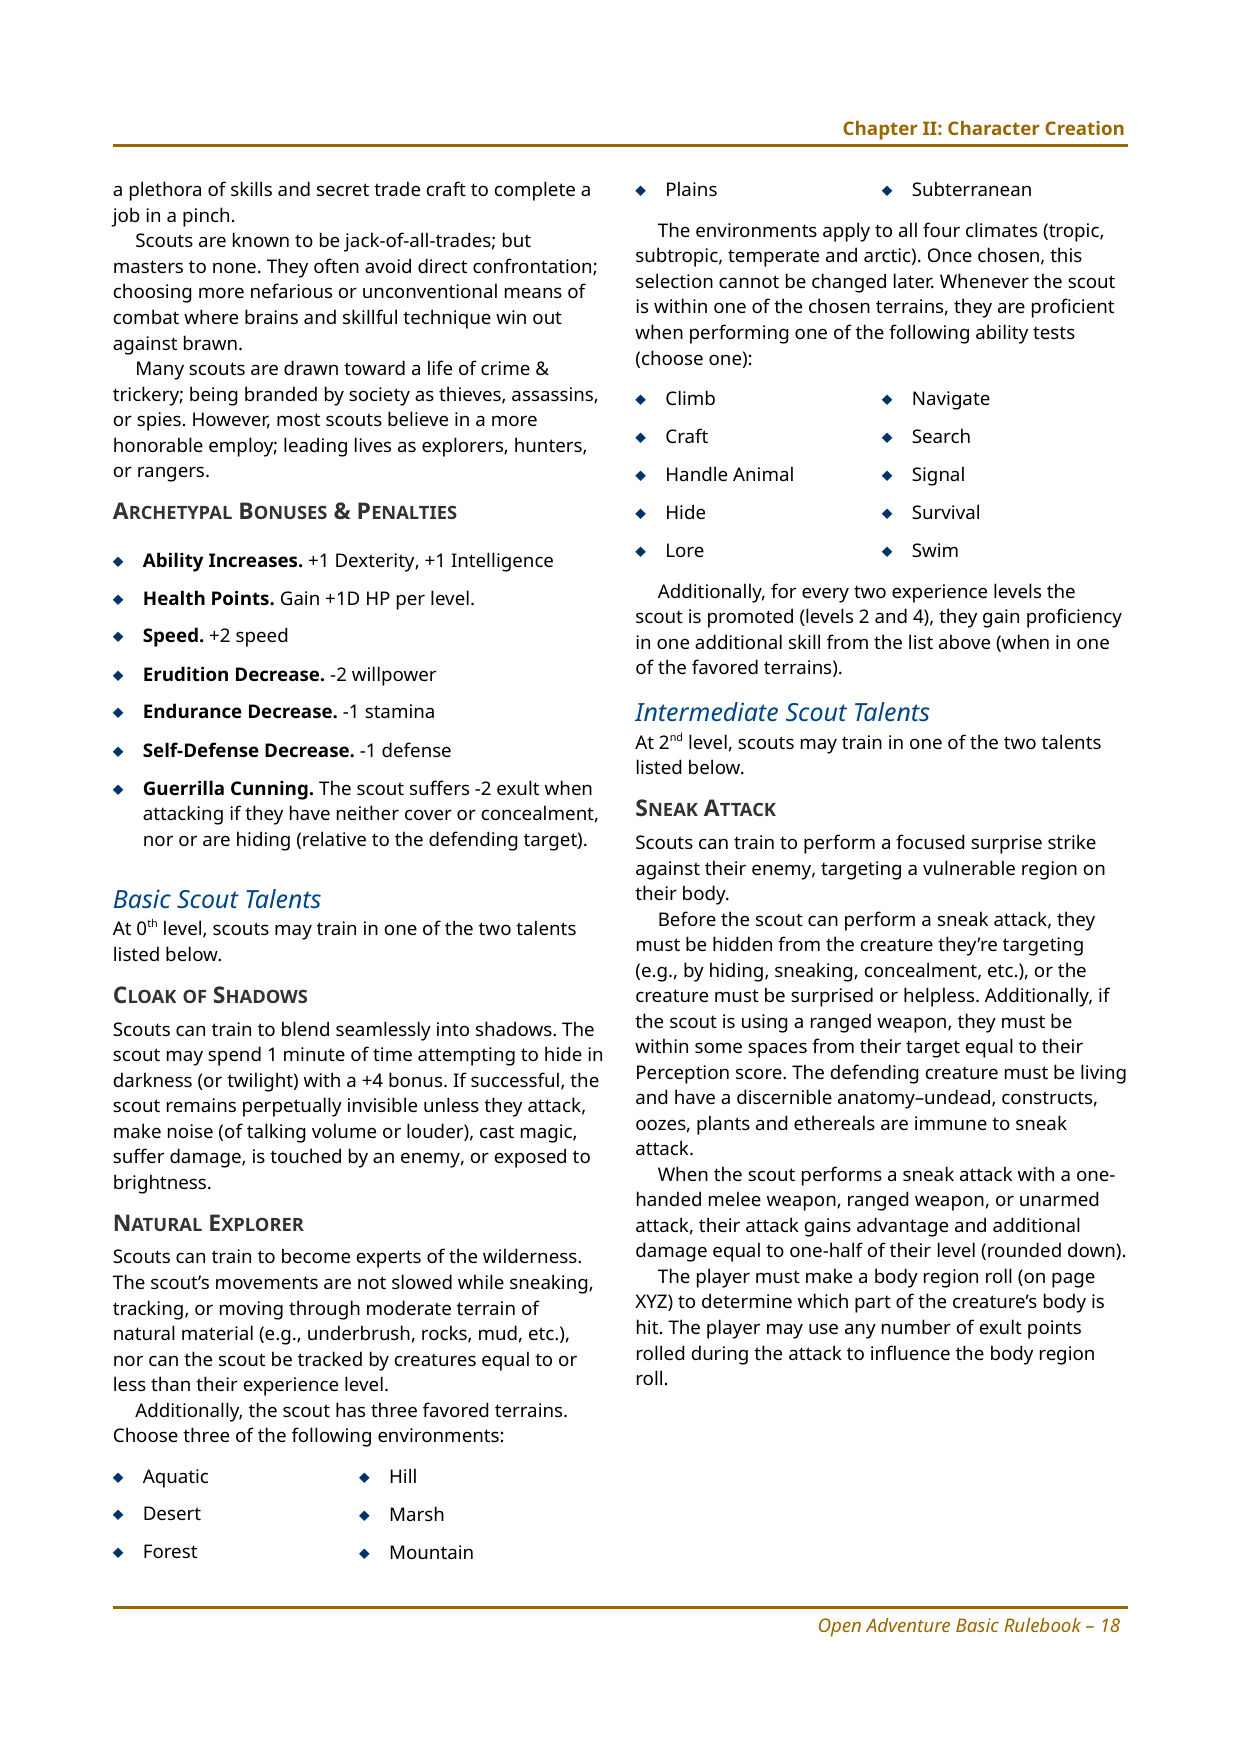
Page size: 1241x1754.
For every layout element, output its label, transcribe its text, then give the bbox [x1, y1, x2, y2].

text Additionally, the scout has three favored terrains. Choose three of the following environments: [113, 1397, 605, 1448]
list Swim [882, 537, 1128, 563]
list Mountain [359, 1539, 605, 1564]
text Additionally, for every two experience levels the scout is promoted (levels 2 and 4), they gain proficiency in one additional skill from the list above (when in one of the favored terrains). [635, 578, 1128, 680]
list Self-Defense Decrease. -1 defense [113, 737, 605, 762]
text Scouts can train to blend seamlessly into shadows. The scout may spend 1 minute of time attempting to hide in darkness (or twilight) with a +4 bonus. If successful, the scout remains perpetually invisible unless they attack, make noise (of talking volume or louder), cast magic, suffer damage, is touched by an enemy, or exposed to brightness. [113, 1016, 605, 1194]
text When the scout performs a sneak attack with a one-handed melee weapon, ranged weapon, or unarmed attack, their attack gains advantage and additional damage equal to one-half of their level (rounded down). [635, 1161, 1128, 1263]
text Scouts are known to be jack-of-all-trades; but masters to none. They often avoid direct confrontation; choosing more nefarious or unconventional means of combat where brains and skillful technique win out against brawn. [113, 228, 605, 355]
list Erudition Decrease. -2 willpower [113, 661, 605, 686]
text Scouts can train to become experts of the wilderness. The scout’s movements are not slowed while sneaking, tracking, or moving through moderate terrain of natural material (e.g., underbrush, rocks, mud, etc.), nor can the scout be tracked by creatures equal to or less than their experience level. [113, 1244, 605, 1397]
list Climb [635, 385, 882, 411]
subtitle Basic Scout Talents [113, 881, 605, 916]
subtitle Natural Explorer [113, 1206, 605, 1238]
list Handle Animal [635, 461, 882, 486]
list Forest [113, 1538, 359, 1564]
list Craft [635, 423, 882, 448]
list Speed. +2 speed [113, 623, 605, 648]
list Signal [882, 461, 1128, 487]
list Subterranean [882, 177, 1128, 202]
list Hide [635, 499, 882, 524]
list Endurance Decrease. -1 stamina [113, 699, 605, 724]
text The environments apply to all four climates (tropic, subtropic, temperate and arctic). Once chosen, this selection cannot be changed later. Whenever the scout is within one of the chosen terrains, they are proficient when performing one of the following ability tests (choose one): [635, 217, 1128, 370]
list Navigate [882, 385, 1128, 411]
text At 2nd level, scouts may train in one of the two talents listed below. [635, 729, 1128, 780]
list guerrilla Cunning. The scout suffers -2 exult when attacking if they have neither cover or concealment, nor or are hiding (relative to the defending target). [113, 775, 605, 851]
text At 0th level, scouts may train in one of the two talents listed below. [113, 916, 605, 967]
list Hill [359, 1463, 605, 1488]
text Before the scout can perform a sneak attack, they must be hidden from the creature they’re targeting (e.g., by hiding, sneaking, concealment, etc.), or the creature must be surprised or helpless. Additionally, if the scout is using a ranged weapon, they must be within some spaces from their target equal to their perception score. The defending creature must be living and have a discernible anatomy–undead, constructs, oozes, plants and ethereals are immune to sneak attack. [635, 906, 1128, 1161]
text The player must make a body region roll (on page XYZ) to determine which part of the creature’s body is hit. The player may use any number of exult points rolled during the attack to influence the body region roll. [635, 1263, 1128, 1391]
list Survival [882, 499, 1128, 525]
list Search [882, 423, 1128, 449]
subtitle Sneak Attack [635, 792, 1128, 823]
list Plains [635, 177, 882, 202]
list Desert [113, 1500, 359, 1526]
text Many scouts are drawn toward a life of crime & trickery; being branded by society as thieves, assassins, or spies. However, most scouts believe in a more honorable employ; leading lives as explorers, hunters, or rangers. [113, 355, 605, 483]
text Scouts can train to perform a focused surprise strike against their enemy, targeting a vulnerable region on their body. [635, 829, 1128, 906]
list Health Points. Gain +1D HP per level. [113, 585, 605, 610]
list Marsh [359, 1501, 605, 1526]
subtitle Cloak of Shadows [113, 978, 605, 1010]
list Aquatic [113, 1463, 359, 1488]
subtitle Intermediate Scout Talents [635, 695, 1128, 729]
subtitle Archetypal Bonuses & Penalties [113, 495, 605, 526]
list Ability Increases. +1 Dexterity, +1 Intelligence [113, 547, 605, 573]
list Lore [635, 537, 882, 562]
text a plethora of skills and secret trade craft to complete a job in a pinch. [113, 177, 605, 228]
